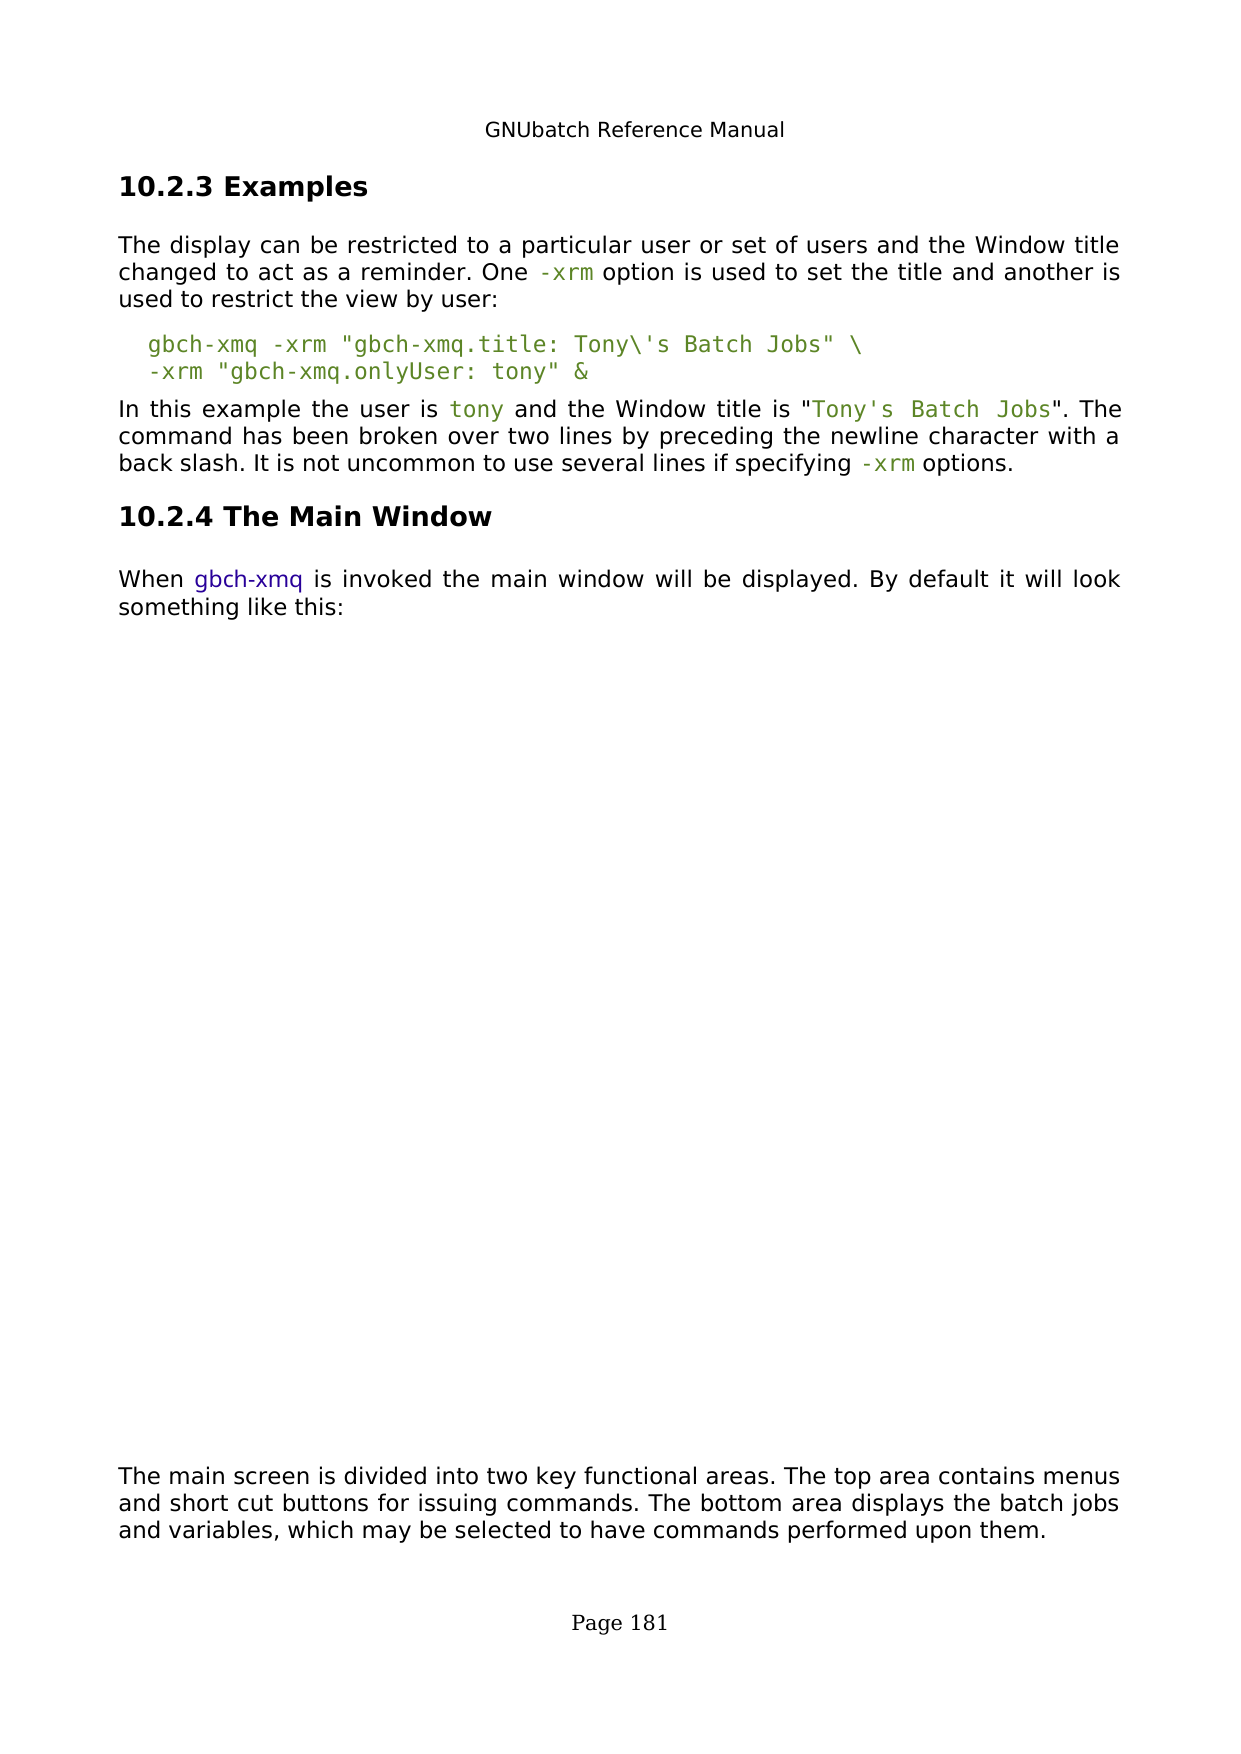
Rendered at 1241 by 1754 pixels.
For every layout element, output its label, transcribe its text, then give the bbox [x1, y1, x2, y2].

text The main screen is divided into two key functional areas. The top area contains menus and short cut buttons for issuing commands. The bottom area displays the batch jobs and variables, which may be selected to have commands performed upon them. [118, 1463, 1122, 1544]
text In this example the user is tony and the Window title is "Tony's Batch Jobs". The command has been broken over two lines by preceding the newline character with a back slash. It is not uncommon to use several lines if specifying -xrm options. [118, 397, 1122, 477]
subtitle Examples [118, 172, 1122, 203]
text gbch-xmq -xrm "gbch-xmq.title: Tony\'s Batch Jobs" \ -xrm "gbch-xmq.onlyUser: tony" & [148, 331, 1122, 385]
text The display can be restricted to a particular user or set of users and the Window title changed to act as a reminder. One -xrm option is used to set the title and another is used to restrict the view by user: [118, 233, 1122, 313]
text When gbch-xmq is invoked the main window will be displayed. By default it will look something like this: [118, 563, 1122, 621]
subtitle The Main Window [118, 502, 1122, 533]
